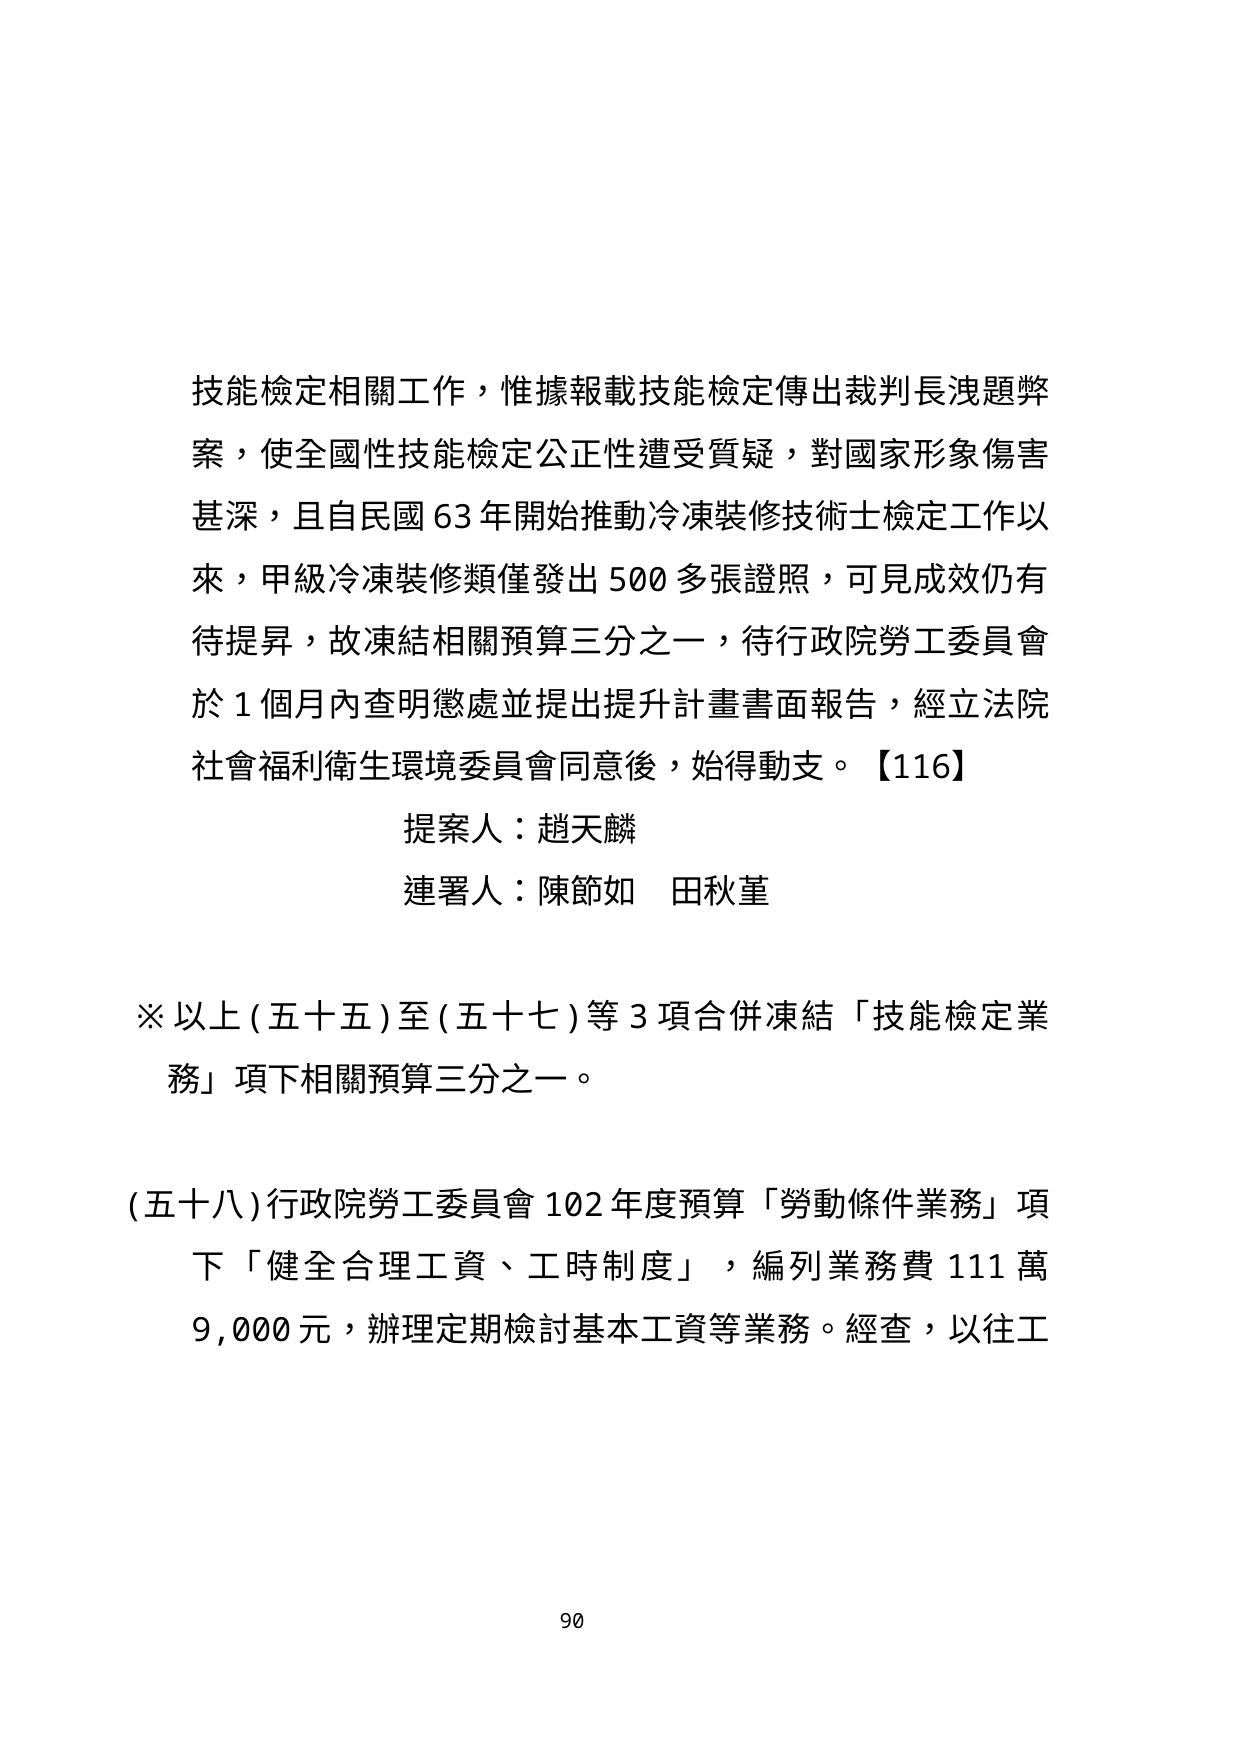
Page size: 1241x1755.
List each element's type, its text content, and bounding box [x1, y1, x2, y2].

text ※以上(五十五)至(五十七)等3項合併凍結「技能檢定業務」項下相關預算三分之一。 [130, 972, 1050, 1097]
text 連署人：陳節如 田秋堇 [94, 847, 1050, 910]
text 技能檢定相關工作，惟據報載技能檢定傳出裁判長洩題弊案，使全國性技能檢定公正性遭受質疑，對國家形象傷害甚深，且自民國63年開始推動冷凍裝修技術士檢定工作以來，甲級冷凍裝修類僅發出500多張證照，可見成效仍有待提昇，故凍結相關預算三分之一，待行政院勞工委員會於1個月內查明懲處並提出提升計畫書面報告，經立法院社會福利衛生環境委員會同意後，始得動支。【116】 [123, 347, 1050, 785]
text 提案人：趙天麟 [94, 785, 1050, 847]
text (五十八)行政院勞工委員會102年度預算「勞動條件業務」項下「健全合理工資、工時制度」，編列業務費111萬9,000元，辦理定期檢討基本工資等業務。經查，以往工 [123, 1160, 1050, 1347]
